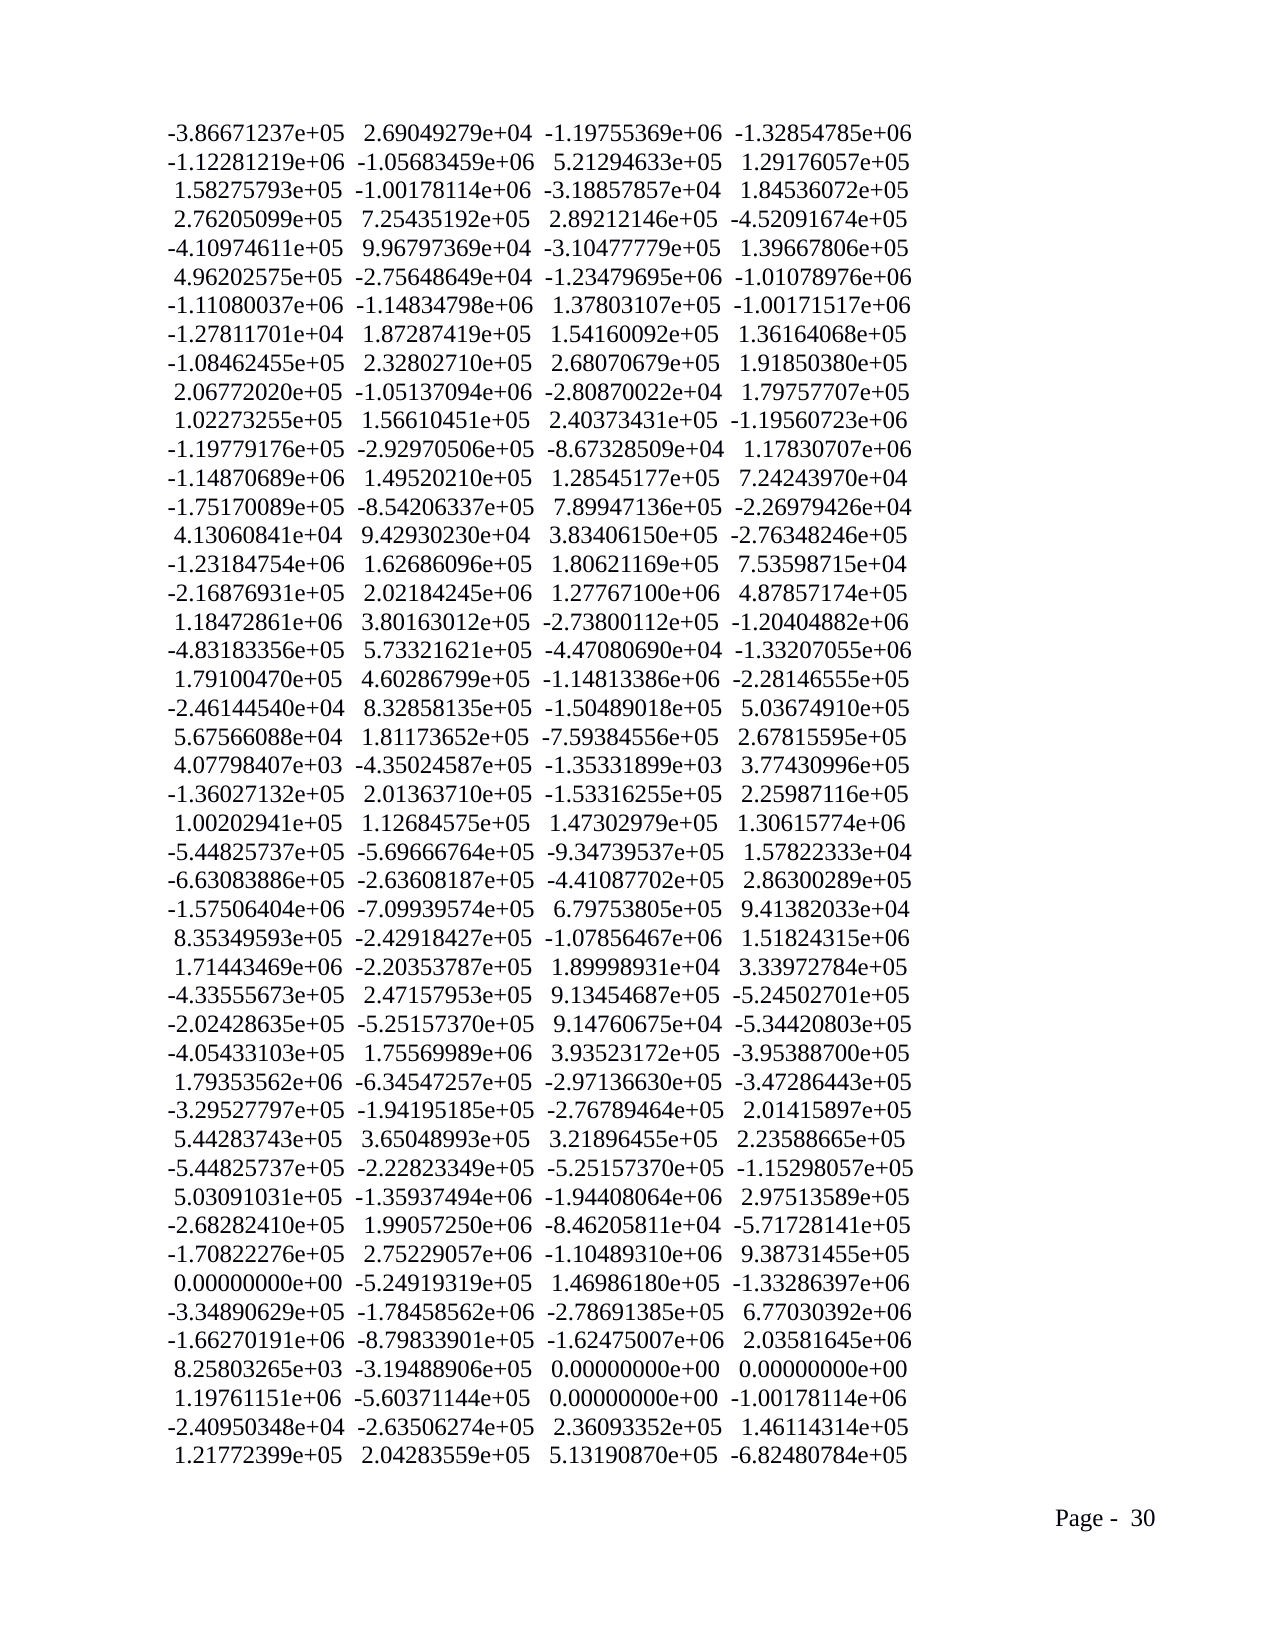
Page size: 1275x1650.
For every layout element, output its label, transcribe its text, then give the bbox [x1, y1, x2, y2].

text 8.35349593e+05 -2.42918427e+05 -1.07856467e+06 1.51824315e+06 [155, 923, 1157, 952]
text -4.05433103e+05 1.75569989e+06 3.93523172e+05 -3.95388700e+05 [155, 1038, 1157, 1067]
text 1.58275793e+05 -1.00178114e+06 -3.18857857e+04 1.84536072e+05 [155, 176, 1157, 204]
text -5.44825737e+05 -5.69666764e+05 -9.34739537e+05 1.57822333e+04 [155, 837, 1157, 866]
text -1.11080037e+06 -1.14834798e+06 1.37803107e+05 -1.00171517e+06 [155, 291, 1157, 319]
text -1.19779176e+05 -2.92970506e+05 -8.67328509e+04 1.17830707e+06 [155, 434, 1157, 463]
text -1.08462455e+05 2.32802710e+05 2.68070679e+05 1.91850380e+05 [155, 348, 1157, 377]
text 5.03091031e+05 -1.35937494e+06 -1.94408064e+06 2.97513589e+05 [155, 1182, 1157, 1211]
text 2.06772020e+05 -1.05137094e+06 -2.80870022e+04 1.79757707e+05 [155, 377, 1157, 406]
text -2.16876931e+05 2.02184245e+06 1.27767100e+06 4.87857174e+05 [155, 578, 1157, 607]
text 8.25803265e+03 -3.19488906e+05 0.00000000e+00 0.00000000e+00 [155, 1354, 1157, 1383]
text -1.70822276e+05 2.75229057e+06 -1.10489310e+06 9.38731455e+05 [155, 1239, 1157, 1268]
text -3.86671237e+05 2.69049279e+04 -1.19755369e+06 -1.32854785e+06 [155, 118, 1157, 147]
text 1.19761151e+06 -5.60371144e+05 0.00000000e+00 -1.00178114e+06 [155, 1383, 1157, 1412]
text 1.02273255e+05 1.56610451e+05 2.40373431e+05 -1.19560723e+06 [155, 406, 1157, 434]
text -2.02428635e+05 -5.25157370e+05 9.14760675e+04 -5.34420803e+05 [155, 1009, 1157, 1038]
text 1.18472861e+06 3.80163012e+05 -2.73800112e+05 -1.20404882e+06 [155, 607, 1157, 636]
text 1.21772399e+05 2.04283559e+05 5.13190870e+05 -6.82480784e+05 [155, 1441, 1157, 1469]
text 5.67566088e+04 1.81173652e+05 -7.59384556e+05 2.67815595e+05 [155, 722, 1157, 751]
text -4.83183356e+05 5.73321621e+05 -4.47080690e+04 -1.33207055e+06 [155, 636, 1157, 664]
text -4.33555673e+05 2.47157953e+05 9.13454687e+05 -5.24502701e+05 [155, 981, 1157, 1009]
text -2.40950348e+04 -2.63506274e+05 2.36093352e+05 1.46114314e+05 [155, 1412, 1157, 1441]
text -1.57506404e+06 -7.09939574e+05 6.79753805e+05 9.41382033e+04 [155, 894, 1157, 923]
text 1.79353562e+06 -6.34547257e+05 -2.97136630e+05 -3.47286443e+05 [155, 1067, 1157, 1096]
text -1.27811701e+04 1.87287419e+05 1.54160092e+05 1.36164068e+05 [155, 319, 1157, 348]
text -6.63083886e+05 -2.63608187e+05 -4.41087702e+05 2.86300289e+05 [155, 866, 1157, 894]
text -4.10974611e+05 9.96797369e+04 -3.10477779e+05 1.39667806e+05 [155, 233, 1157, 262]
text -1.23184754e+06 1.62686096e+05 1.80621169e+05 7.53598715e+04 [155, 549, 1157, 578]
text -1.66270191e+06 -8.79833901e+05 -1.62475007e+06 2.03581645e+06 [155, 1326, 1157, 1354]
text 1.00202941e+05 1.12684575e+05 1.47302979e+05 1.30615774e+06 [155, 808, 1157, 837]
text -1.12281219e+06 -1.05683459e+06 5.21294633e+05 1.29176057e+05 [155, 147, 1157, 176]
text -1.36027132e+05 2.01363710e+05 -1.53316255e+05 2.25987116e+05 [155, 779, 1157, 808]
text -3.34890629e+05 -1.78458562e+06 -2.78691385e+05 6.77030392e+06 [155, 1297, 1157, 1326]
text 4.07798407e+03 -4.35024587e+05 -1.35331899e+03 3.77430996e+05 [155, 751, 1157, 779]
text 2.76205099e+05 7.25435192e+05 2.89212146e+05 -4.52091674e+05 [155, 204, 1157, 233]
text -5.44825737e+05 -2.22823349e+05 -5.25157370e+05 -1.15298057e+05 [155, 1153, 1157, 1182]
text 0.00000000e+00 -5.24919319e+05 1.46986180e+05 -1.33286397e+06 [155, 1268, 1157, 1297]
text -2.68282410e+05 1.99057250e+06 -8.46205811e+04 -5.71728141e+05 [155, 1211, 1157, 1239]
text 4.96202575e+05 -2.75648649e+04 -1.23479695e+06 -1.01078976e+06 [155, 262, 1157, 291]
text 4.13060841e+04 9.42930230e+04 3.83406150e+05 -2.76348246e+05 [155, 521, 1157, 549]
text -3.29527797e+05 -1.94195185e+05 -2.76789464e+05 2.01415897e+05 [155, 1096, 1157, 1124]
text 1.79100470e+05 4.60286799e+05 -1.14813386e+06 -2.28146555e+05 [155, 664, 1157, 693]
text 1.71443469e+06 -2.20353787e+05 1.89998931e+04 3.33972784e+05 [155, 952, 1157, 981]
text 5.44283743e+05 3.65048993e+05 3.21896455e+05 2.23588665e+05 [155, 1124, 1157, 1153]
text -2.46144540e+04 8.32858135e+05 -1.50489018e+05 5.03674910e+05 [155, 693, 1157, 722]
text -1.75170089e+05 -8.54206337e+05 7.89947136e+05 -2.26979426e+04 [155, 492, 1157, 521]
text -1.14870689e+06 1.49520210e+05 1.28545177e+05 7.24243970e+04 [155, 463, 1157, 492]
